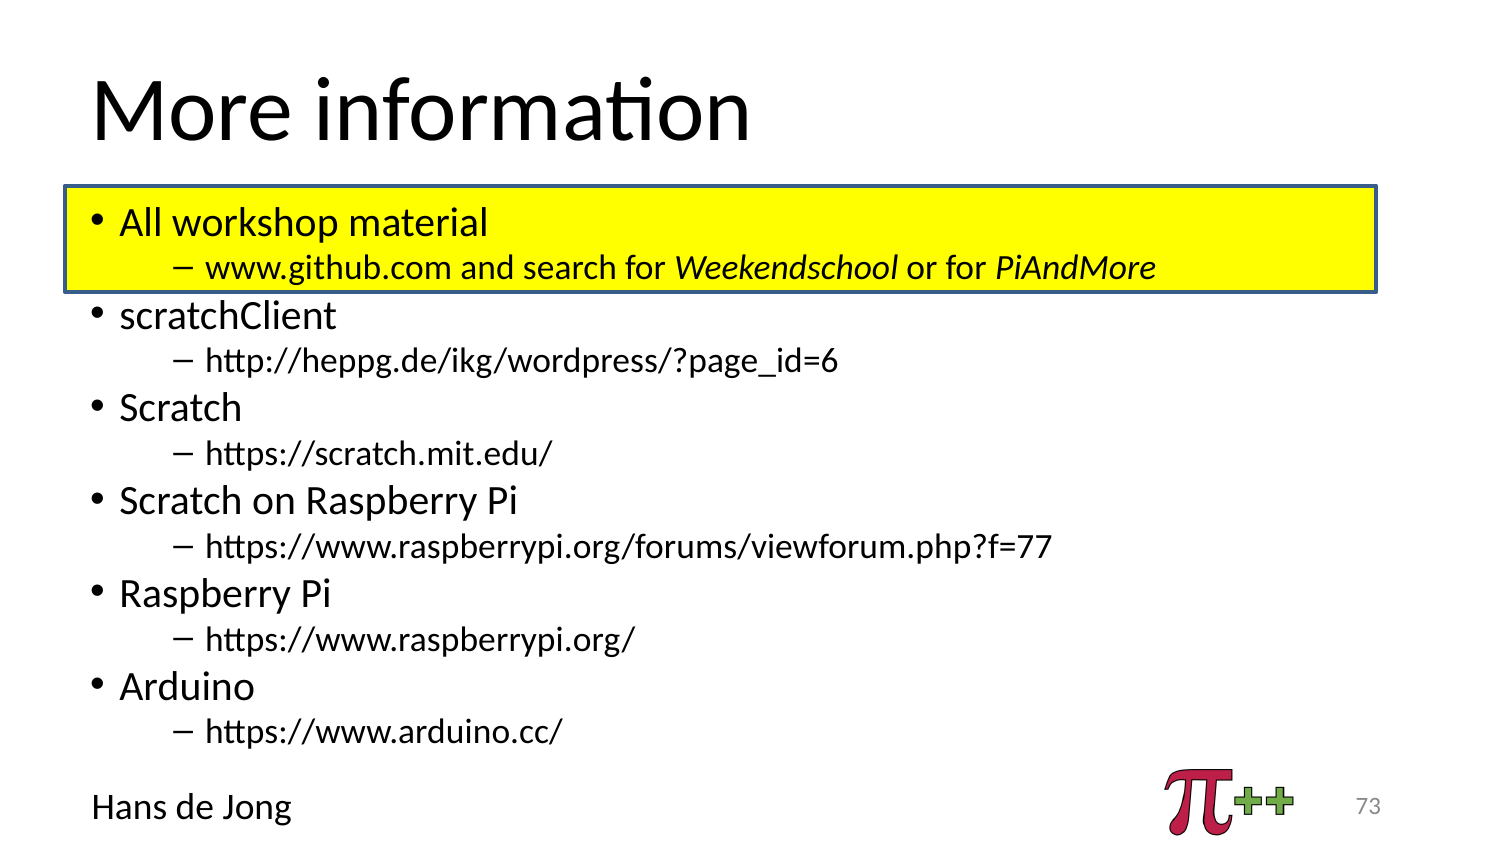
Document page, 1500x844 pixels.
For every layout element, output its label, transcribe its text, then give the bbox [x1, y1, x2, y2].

text_box [65, 186, 1376, 292]
text_box 73 [1340, 782, 1426, 827]
list All workshop material www.github.com and search for Weekendschool or for PiAndMore scratchClient http://heppg.de/ikg/wordpress/?page_id=6 Scratch https://scratch.mit.edu/ Scratch on Raspberry Pi https://www.raspberrypi.org/forums/viewforum.php?f=77 Raspberry Pi https://www.raspberrypi.org/ Arduino https://www.arduino.cc/ [75, 196, 1426, 777]
title More information [75, 33, 1426, 175]
